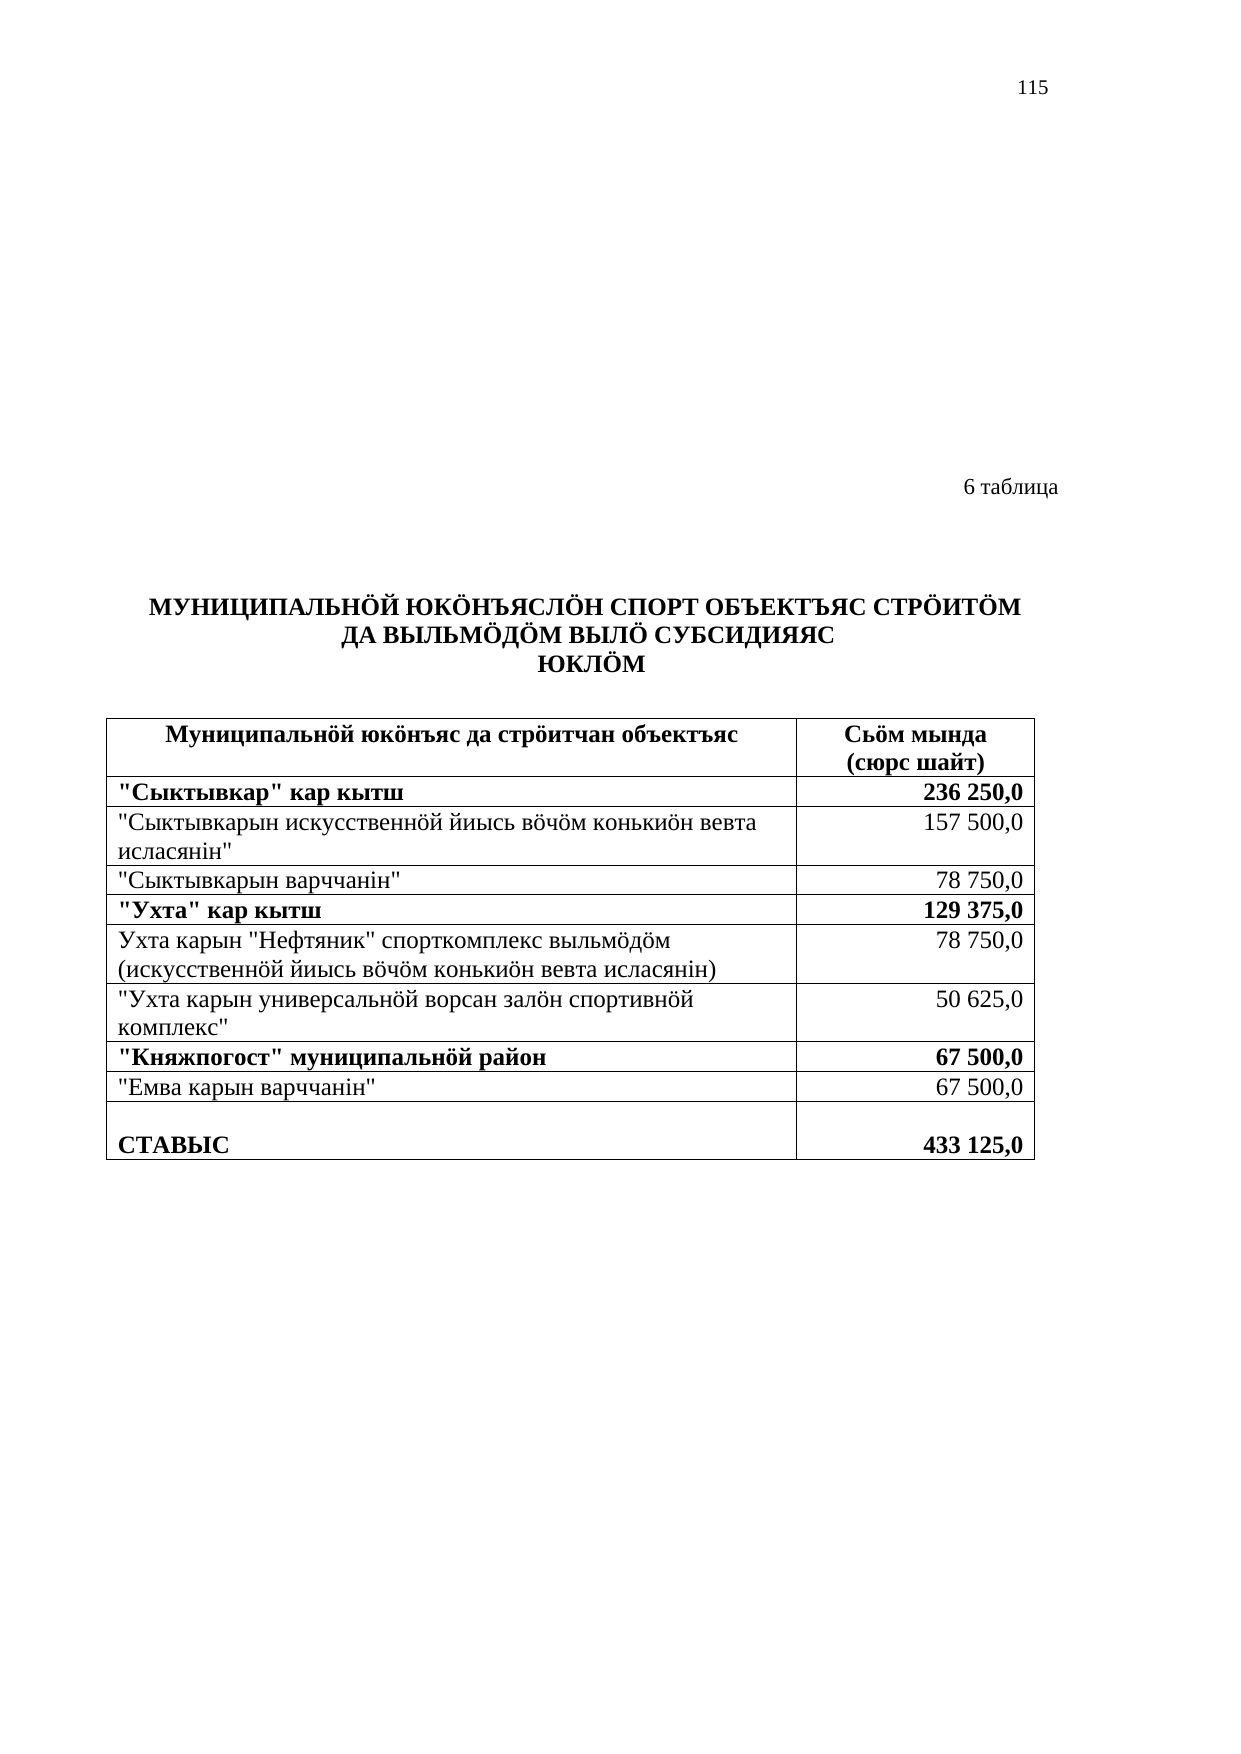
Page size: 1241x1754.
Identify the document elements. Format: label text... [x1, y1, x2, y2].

table_cell 50 625,0 [797, 984, 1034, 1041]
table_cell "Сыктывкар" кар кытш [107, 777, 796, 806]
table_header Сьöм мында (сюрс шайт) [797, 719, 1034, 776]
table_cell "Емва карын варччанін" [107, 1072, 796, 1101]
table_cell "Княжпогост" муниципальнöй район [107, 1042, 796, 1071]
text ЮКЛÖМ [118, 649, 1058, 678]
table_cell "Сыктывкарын варччанін" [107, 866, 796, 894]
text ДА ВЫЛЬМÖДÖМ ВЫЛÖ СУБСИДИЯЯС [118, 621, 1058, 649]
table_cell Ухта карын "Нефтяник" спорткомплекс выльмöдöм (искусственнöй йиысь вöчöм конькиöн вевта исласянін) [107, 925, 796, 983]
table_cell СТАВЫС [107, 1102, 796, 1159]
table_cell "Ухта" кар кытш [107, 895, 796, 924]
table_cell 433 125,0 [797, 1102, 1034, 1159]
table_cell 67 500,0 [797, 1042, 1034, 1071]
table_cell "Ухта карын универсальнöй ворсан залöн спортивнöй комплекс" [107, 984, 796, 1041]
text МУНИЦИПАЛЬНÖЙ ЮКÖНЪЯСЛÖН СПОРТ ОБЪЕКТЪЯС СТРÖИТÖМ [118, 592, 1058, 621]
table_cell 236 250,0 [797, 777, 1034, 806]
table_cell 78 750,0 [797, 866, 1034, 894]
table_cell 78 750,0 [797, 925, 1034, 983]
table_cell "Сыктывкарын искусственнöй йиысь вöчöм конькиöн вевта исласянін" [107, 807, 796, 864]
table_cell 129 375,0 [797, 895, 1034, 924]
table_header Муниципальнöй юкöнъяс да стрöитчан объектъяс [107, 719, 796, 776]
text 6 таблица [118, 473, 1058, 500]
table_cell 157 500,0 [797, 807, 1034, 864]
table_cell 67 500,0 [797, 1072, 1034, 1101]
